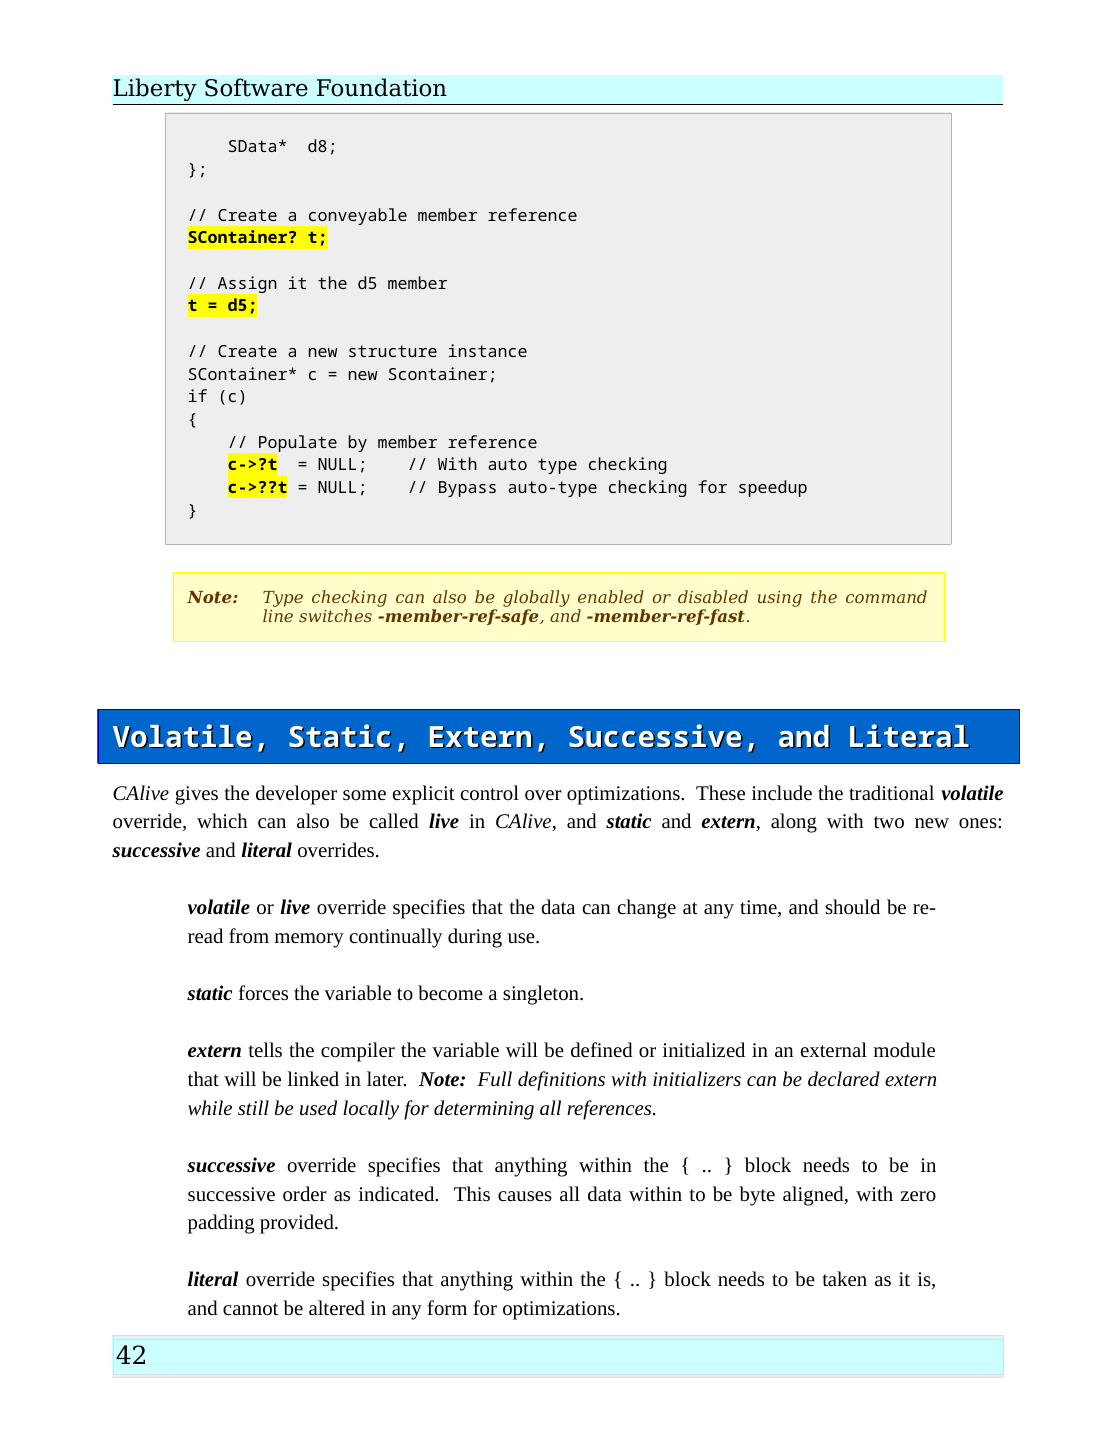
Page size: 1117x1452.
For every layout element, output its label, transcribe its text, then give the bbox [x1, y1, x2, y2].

text static forces the variable to become a singleton. [187, 981, 938, 1005]
subtitle Volatile, Static, Extern, Successive, and Literal [99, 710, 1019, 763]
text SData* d8; }; // Create a conveyable member reference SContainer? t; // Assign it the d5 member t = d5; // Create a new structure instance SContainer* c = new Scontainer; if (c) { // Populate by member reference c->?t = NULL; // With auto type checking c->??t = NULL; // Bypass auto-type checking for speedup } [166, 114, 951, 544]
text CAlive gives the developer some explicit control over optimizations. These include the traditional volatile override, which can also be called live in CAlive, and static and extern, along with two new ones: successive and literal overrides. [112, 780, 1003, 862]
text extern tells the compiler the variable will be defined or initialized in an external module that will be linked in later. Note: Full definitions with initializers can be declared extern while still be used locally for determining all references. [187, 1038, 938, 1120]
text Note: Type checking can also be globally enabled or disabled using the command line switches -member-ref-safe, and -member-ref-fast. [174, 573, 944, 641]
text successive override specifies that anything within the { .. } block needs to be in successive order as indicated. This causes all data within to be byte aligned, with zero padding provided. [187, 1153, 938, 1234]
text volatile or live override specifies that the data can change at any time, and should be re-read from memory continually during use. [187, 895, 938, 948]
text literal override specifies that anything within the { .. } block needs to be taken as it is, and cannot be altered in any form for optimizations. [187, 1267, 938, 1320]
